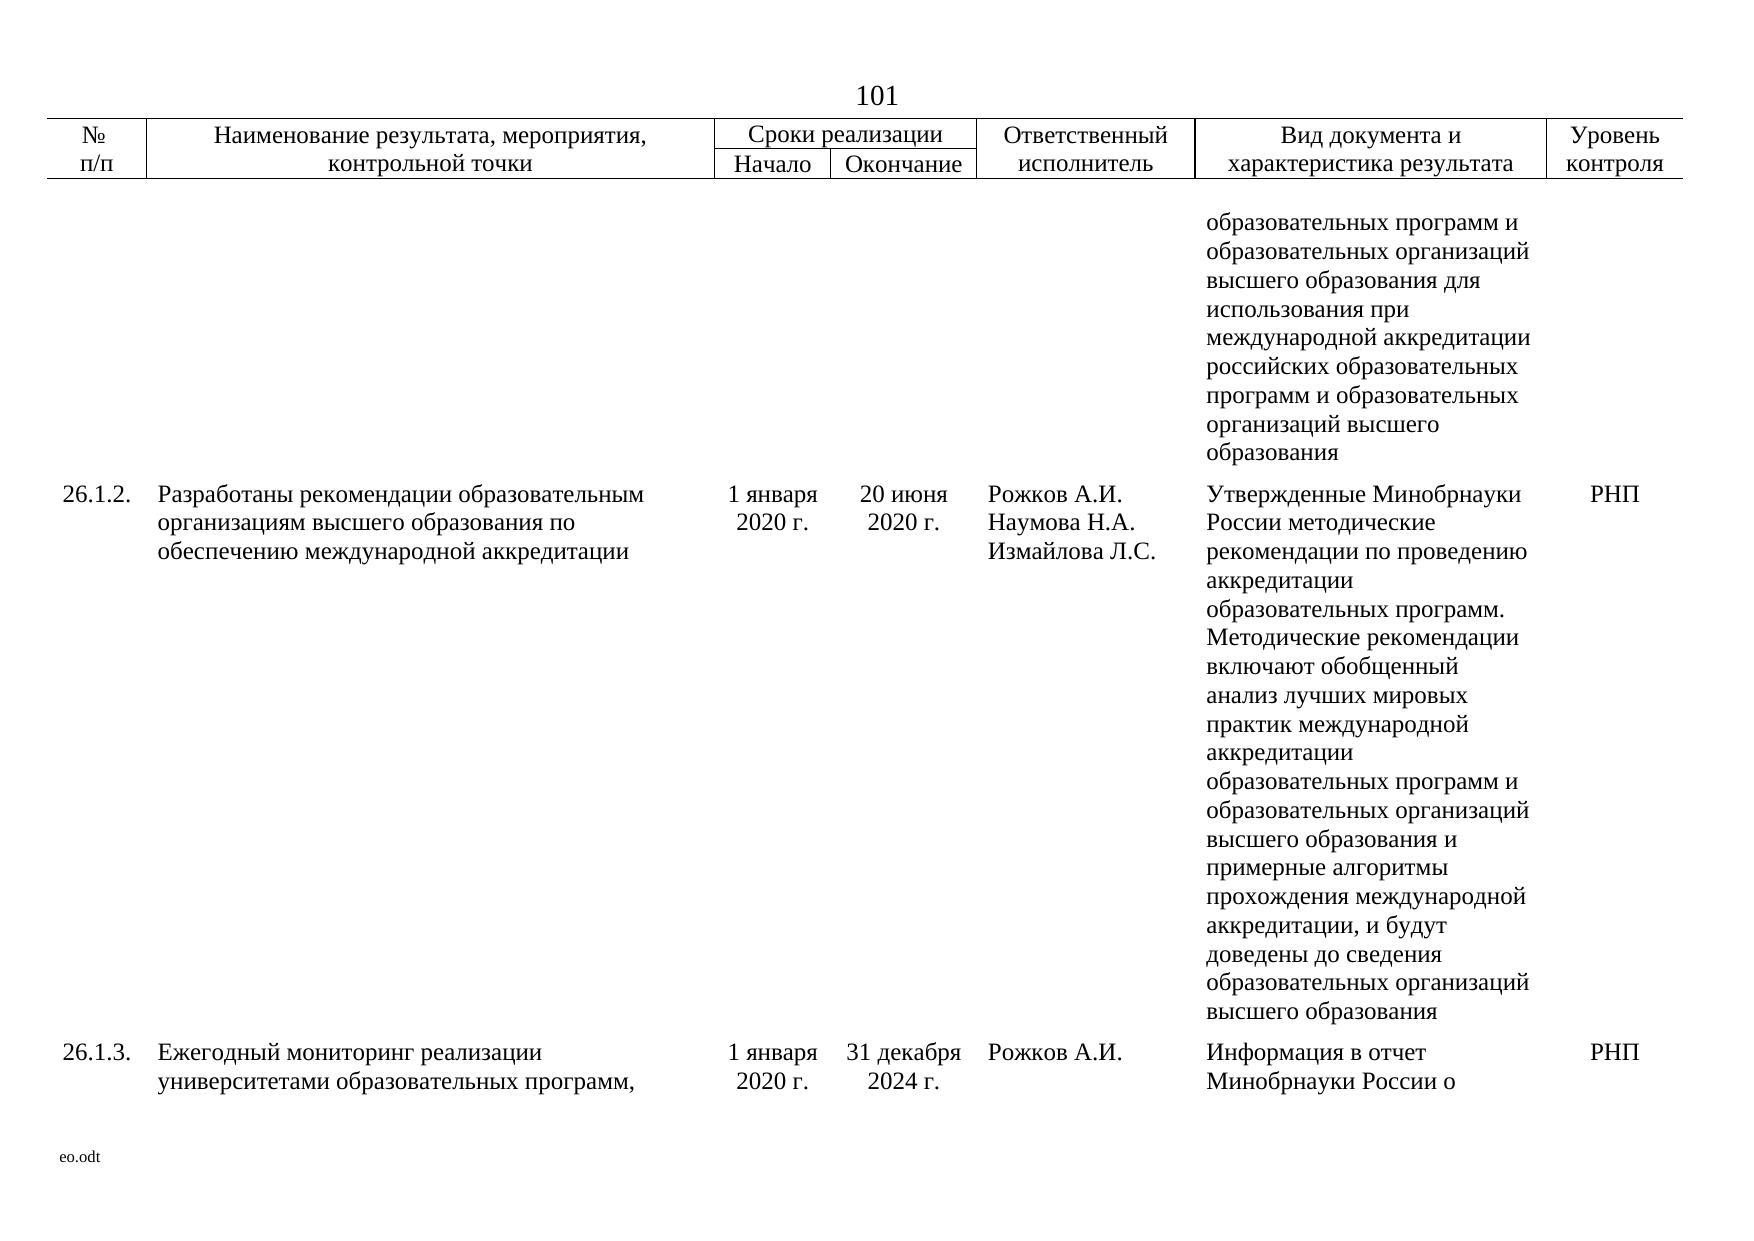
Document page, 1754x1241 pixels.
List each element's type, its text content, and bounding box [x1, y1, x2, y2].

table_cell [146, 208, 714, 479]
table_header Сроки реализации [715, 119, 976, 148]
table_cell 26.1.2. [47, 479, 146, 1037]
table_cell образовательных программ и образовательных организаций высшего образования для использования при международной аккредитации российских образовательных программ и образовательных организаций высшего образования [1195, 208, 1546, 479]
table_cell [47, 179, 146, 207]
table_cell [1546, 208, 1683, 479]
table_cell Информация в отчет Минобрнауки России о [1195, 1038, 1546, 1107]
table_cell [47, 208, 146, 479]
table_cell [831, 179, 976, 207]
table_cell Рожков А.И. Наумова Н.А. Измайлова Л.С. [976, 479, 1195, 1037]
table_cell 26.1.3. [47, 1038, 146, 1107]
table_header Наименование результата, мероприятия, контрольной точки [147, 119, 714, 178]
table_cell 1 января 2020 г. [714, 1038, 831, 1107]
table_cell 31 декабря 2024 г. [831, 1038, 976, 1107]
table_cell [714, 208, 831, 479]
table_cell [146, 179, 714, 207]
table_header Вид документа и характеристика результата [1196, 119, 1546, 178]
table_cell 20 июня 2020 г. [831, 479, 976, 1037]
table_cell Начало [715, 149, 830, 178]
table_cell [976, 179, 1195, 207]
table_cell [831, 208, 976, 479]
table_cell РНП [1546, 1038, 1683, 1107]
table_cell [976, 208, 1195, 479]
table_header Ответственный исполнитель [977, 119, 1194, 178]
table_cell Ежегодный мониторинг реализации университетами образовательных программ, [146, 1038, 714, 1107]
table_cell [1546, 179, 1683, 207]
table_cell РНП [1546, 479, 1683, 1037]
table_header Уровень контроля [1547, 119, 1683, 178]
table_cell Утвержденные Минобрнауки России методические рекомендации по проведению аккредитации образовательных программ. Методические рекомендации включают обобщенный анализ лучших мировых практик международной аккредитации образовательных программ и образовательных организаций высшего образования и примерные алгоритмы прохождения международной аккредитации, и будут доведены до сведения образовательных организаций высшего образования [1195, 479, 1546, 1037]
table_cell [714, 179, 831, 207]
table_cell Окончание [831, 149, 976, 178]
table_header № п/п [47, 119, 146, 178]
table_cell Рожков А.И. [976, 1038, 1195, 1107]
table_cell [1195, 179, 1546, 207]
table_cell Разработаны рекомендации образовательным организациям высшего образования по обеспечению международной аккредитации [146, 479, 714, 1037]
table_cell 1 января 2020 г. [714, 479, 831, 1037]
